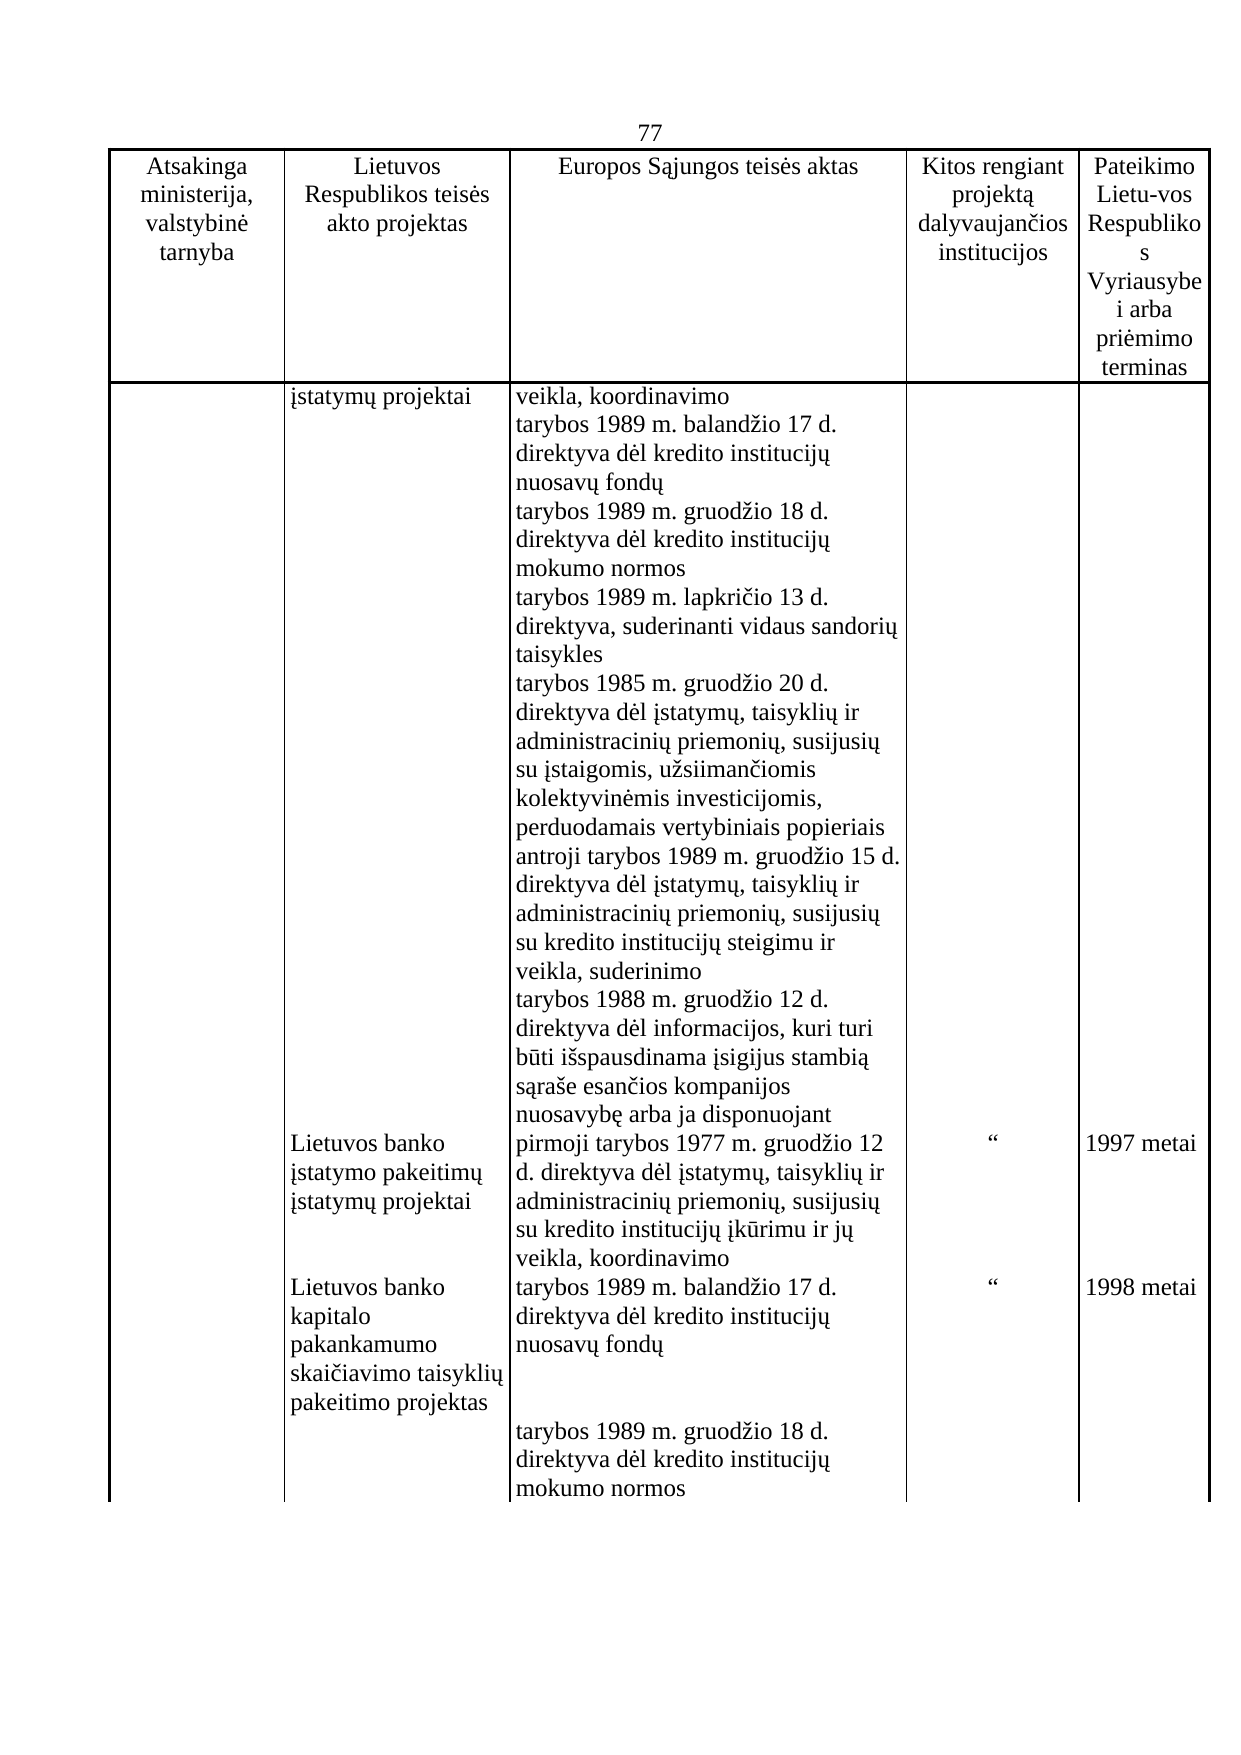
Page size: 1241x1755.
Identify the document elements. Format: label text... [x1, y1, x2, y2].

table_cell antroji tarybos 1989 m. gruodžio 15 d. direktyva dėl įstatymų, taisyklių ir administracinių priemonių, susijusių su kredito institucijų steigimu ir veikla, suderinimo [511, 841, 906, 984]
table_cell [1080, 410, 1208, 496]
table_cell [1214, 1128, 1240, 1272]
table_cell [111, 582, 284, 668]
table_cell [285, 496, 509, 582]
table_cell [111, 1272, 284, 1416]
table_cell [907, 1416, 1078, 1502]
table_cell [111, 985, 284, 1128]
table_header Lietuvos Respublikos teisės akto projektas [285, 151, 509, 381]
table_cell [1080, 496, 1208, 582]
table_header Kitos rengiant projektą dalyvaujančios institucijos [907, 151, 1078, 381]
table_cell [111, 668, 284, 841]
table_cell [907, 582, 1078, 668]
table_cell tarybos 1989 m. gruodžio 18 d. direktyva dėl kredito institucijų mokumo normos [511, 496, 906, 582]
table_cell tarybos 1989 m. lapkričio 13 d. direktyva, suderinanti vidaus sandorių taisykles [511, 582, 906, 668]
table_cell [111, 1416, 284, 1502]
table_cell [111, 496, 284, 582]
table_cell tarybos 1988 m. gruodžio 12 d. direktyva dėl informacijos, kuri turi būti išspausdinama įsigijus stambią sąraše esančios kompanijos nuosavybę arba ja disponuojant [511, 985, 906, 1128]
table_header Europos Sąjungos teisės aktas [511, 151, 906, 381]
table_cell [1214, 841, 1240, 984]
table_cell [111, 410, 284, 496]
table_cell 1998 metai [1080, 1272, 1208, 1416]
table_header Pateikimo Lietu-vos Respublikos Vyriausybei arba priėmimo terminas [1080, 151, 1208, 381]
table_cell tarybos 1985 m. gruodžio 20 d. direktyva dėl įstatymų, taisyklių ir administracinių priemonių, susijusių su įstaigomis, užsiimančiomis kolektyvinėmis investicijomis, perduodamais vertybiniais popieriais [511, 668, 906, 841]
table_cell [1214, 496, 1240, 582]
table_header [1214, 148, 1240, 381]
table_cell [1080, 841, 1208, 984]
table_cell tarybos 1989 m. balandžio 17 d. direktyva dėl kredito institucijų nuosavų fondų [511, 410, 906, 496]
table_cell [285, 582, 509, 668]
table_cell [1214, 410, 1240, 496]
table_cell [285, 1416, 509, 1502]
table_cell [1214, 668, 1240, 841]
table_cell [1080, 668, 1208, 841]
table_cell įstatymų projektai [285, 384, 509, 409]
table_cell [111, 384, 284, 409]
table_cell [907, 841, 1078, 984]
table_cell [1080, 384, 1208, 409]
table_cell [1080, 1416, 1208, 1502]
table_cell [1080, 985, 1208, 1128]
table_cell tarybos 1989 m. gruodžio 18 d. direktyva dėl kredito institucijų mokumo normos [511, 1416, 906, 1502]
table_cell [285, 668, 509, 841]
table_cell [285, 410, 509, 496]
table_cell pirmoji tarybos 1977 m. gruodžio 12 d. direktyva dėl įstatymų, taisyklių ir administracinių priemonių, susijusių su kredito institucijų įkūrimu ir jų veikla, koordinavimo [511, 1128, 906, 1272]
table_cell Lietuvos banko įstatymo pakeitimų įstatymų projektai [285, 1128, 509, 1272]
table_cell veikla, koordinavimo [511, 384, 906, 409]
table_cell [1080, 582, 1208, 668]
table_cell [1214, 985, 1240, 1128]
table_cell [907, 410, 1078, 496]
table_cell [111, 1128, 284, 1272]
table_cell [111, 841, 284, 984]
table_cell [907, 384, 1078, 409]
table_cell Lietuvos banko kapitalo pakankamumo skaičiavimo taisyklių pakeitimo projektas [285, 1272, 509, 1416]
table_cell [285, 985, 509, 1128]
table_cell “ [907, 1128, 1078, 1272]
table_cell [1214, 1416, 1240, 1502]
table_cell [907, 496, 1078, 582]
table_cell “ [907, 1272, 1078, 1416]
table_cell [1214, 1272, 1240, 1416]
table_cell [907, 668, 1078, 841]
table_cell [907, 985, 1078, 1128]
table_cell tarybos 1989 m. balandžio 17 d. direktyva dėl kredito institucijų nuosavų fondų [511, 1272, 906, 1416]
table_cell [1214, 381, 1240, 409]
table_header Atsakinga ministerija, valstybinė tarnyba [111, 151, 284, 381]
table_cell 1997 metai [1080, 1128, 1208, 1272]
table_cell [285, 841, 509, 984]
table_cell [1214, 582, 1240, 668]
